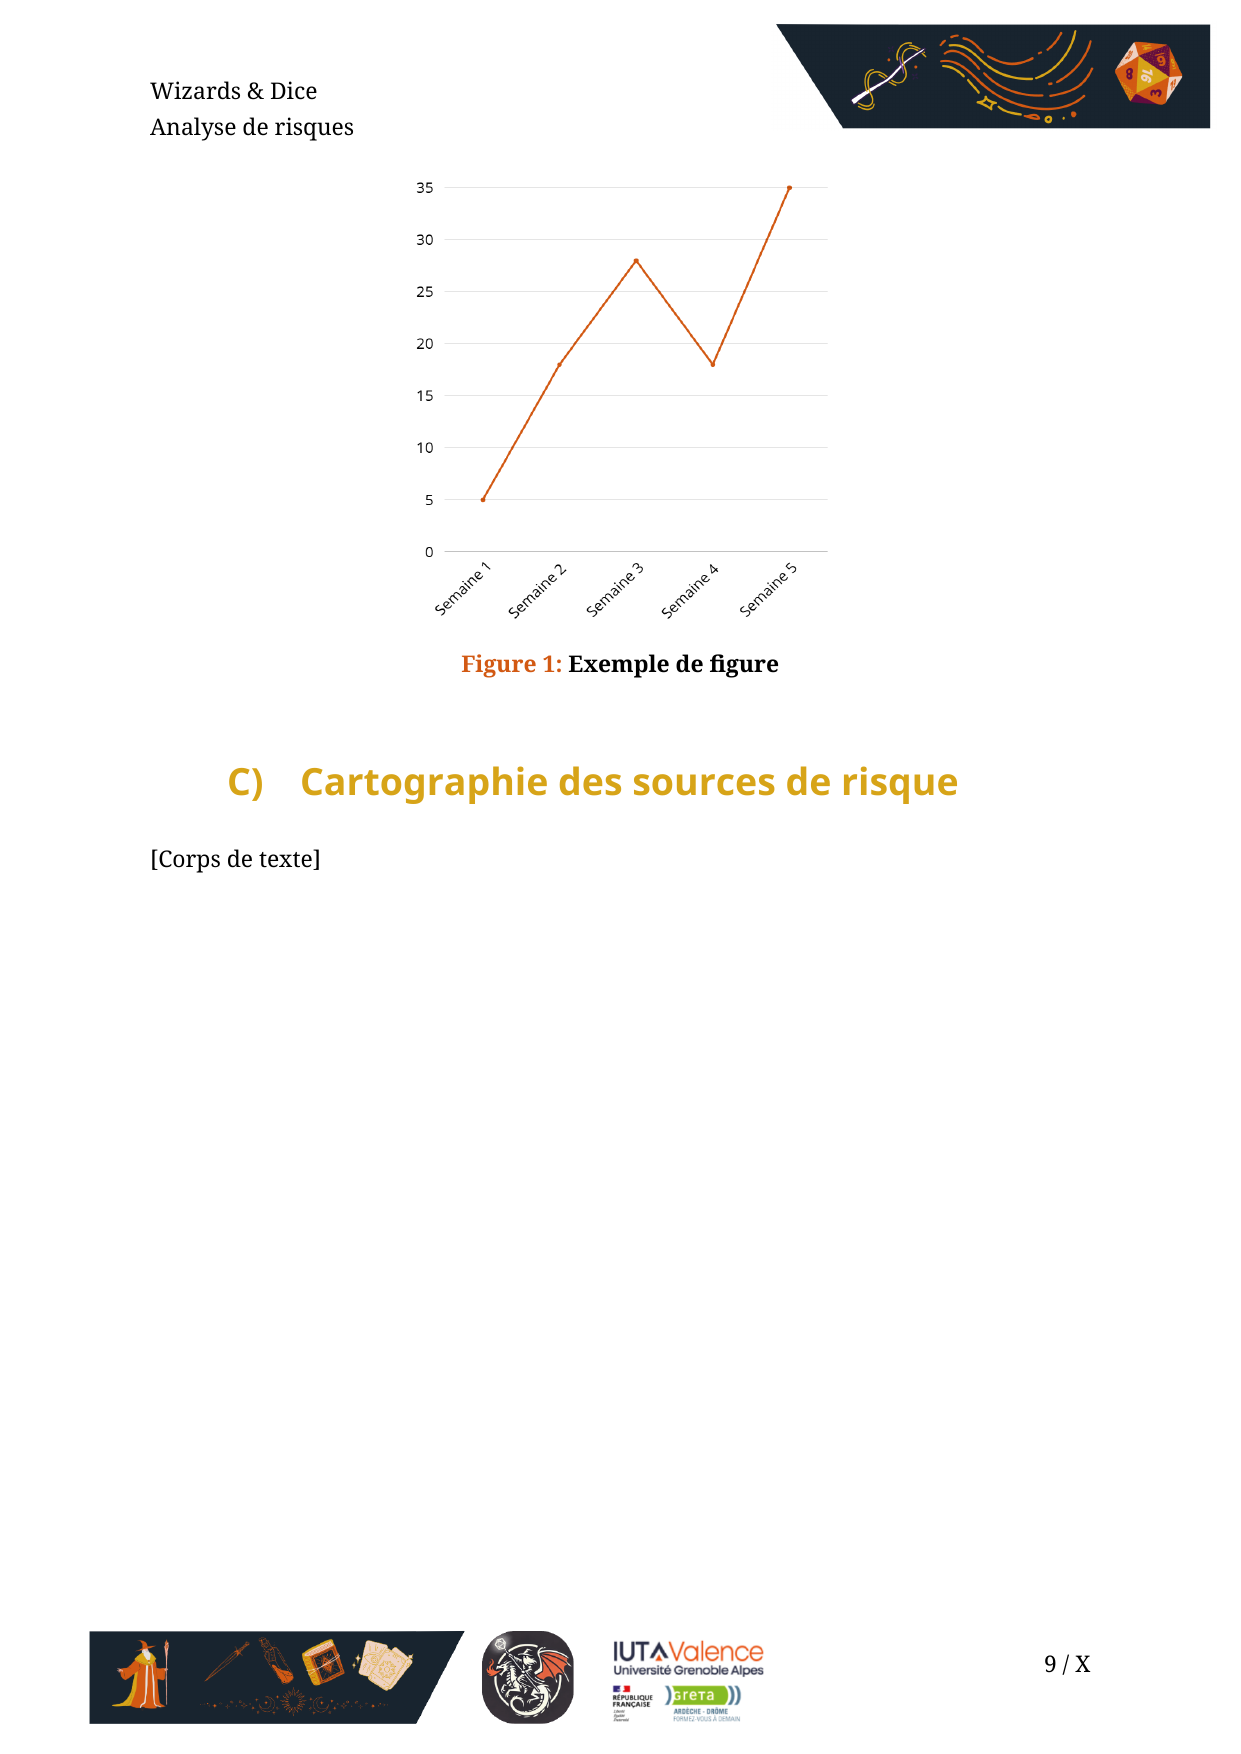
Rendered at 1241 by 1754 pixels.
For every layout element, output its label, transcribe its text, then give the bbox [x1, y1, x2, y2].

picture [393, 162, 848, 631]
picture [771, 21, 1218, 131]
text Figure 1: Exemple de figure [393, 631, 847, 679]
subtitle Cartographie des sources de risque [227, 756, 1090, 807]
text [Corps de texte] [150, 843, 1090, 874]
picture [81, 1620, 788, 1733]
